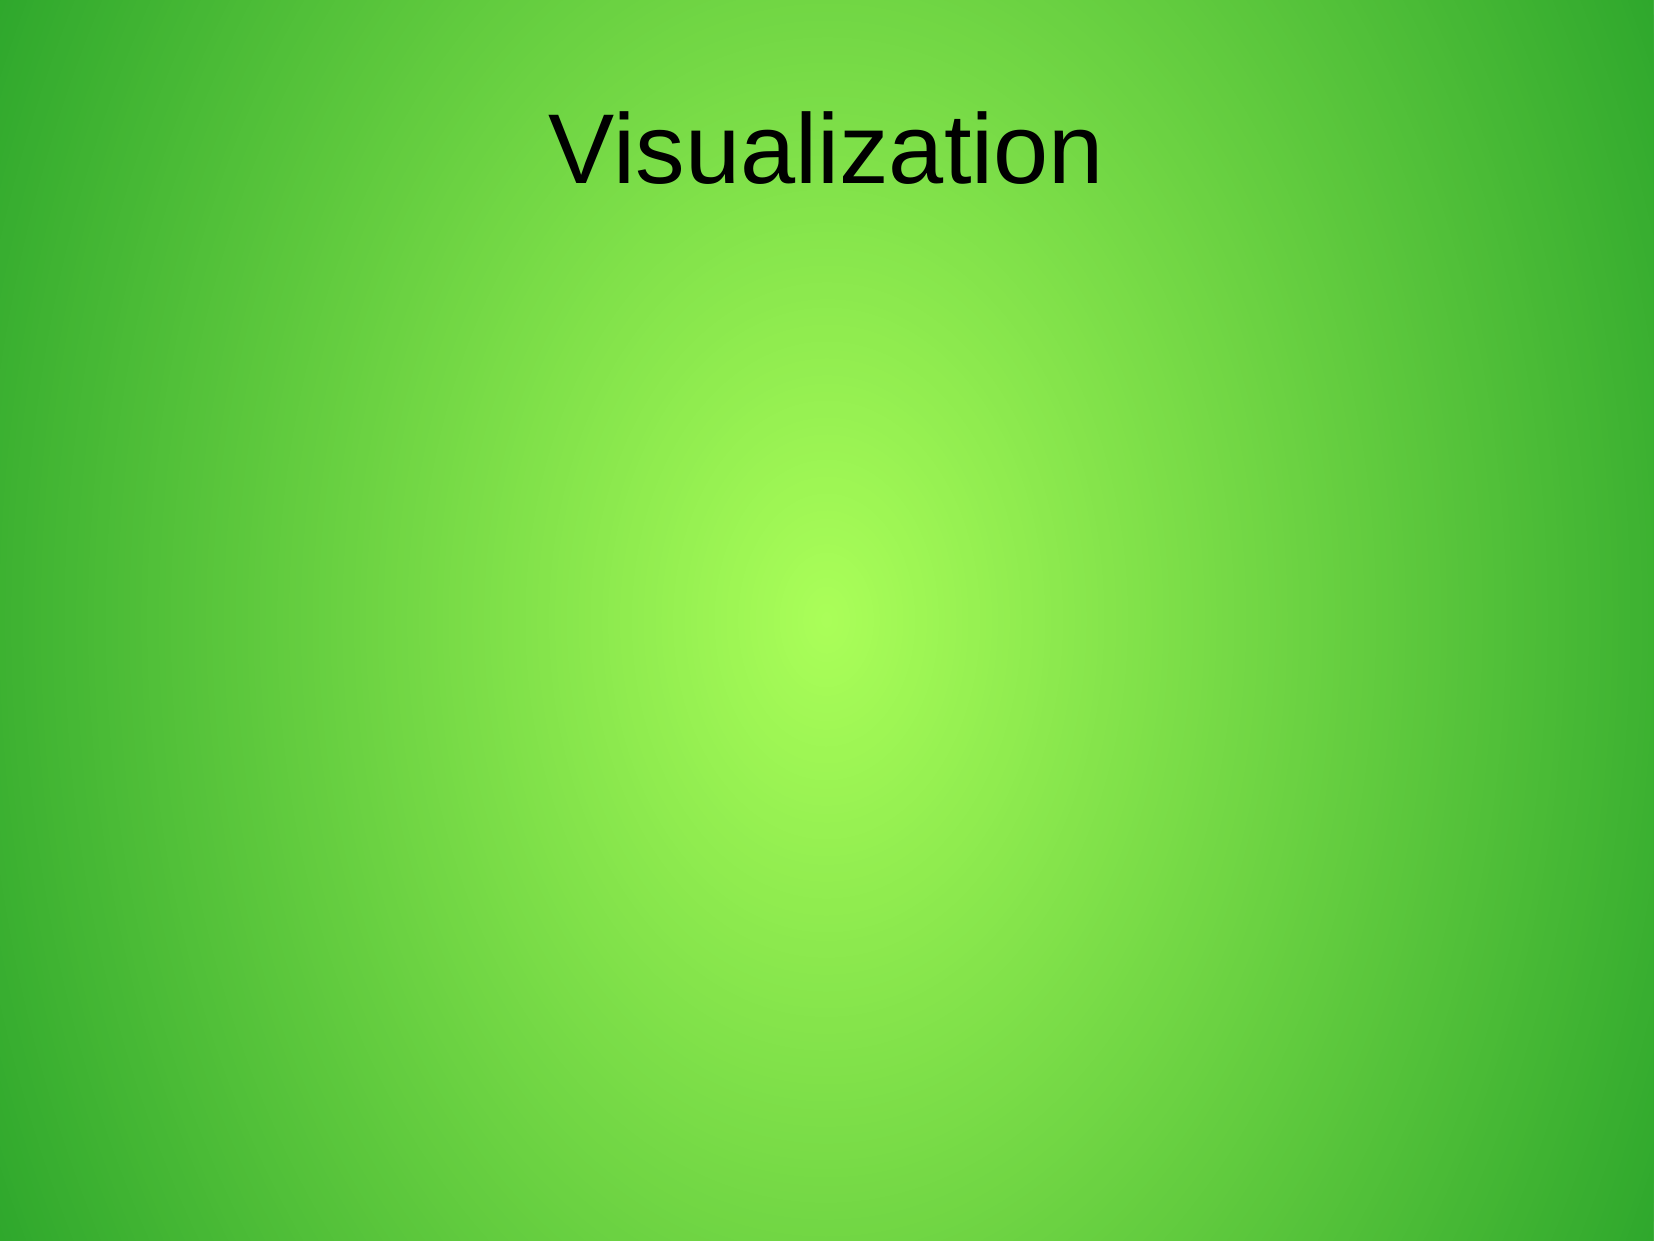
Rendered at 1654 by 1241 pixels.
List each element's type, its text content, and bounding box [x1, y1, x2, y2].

title Visualization [82, 47, 1571, 252]
